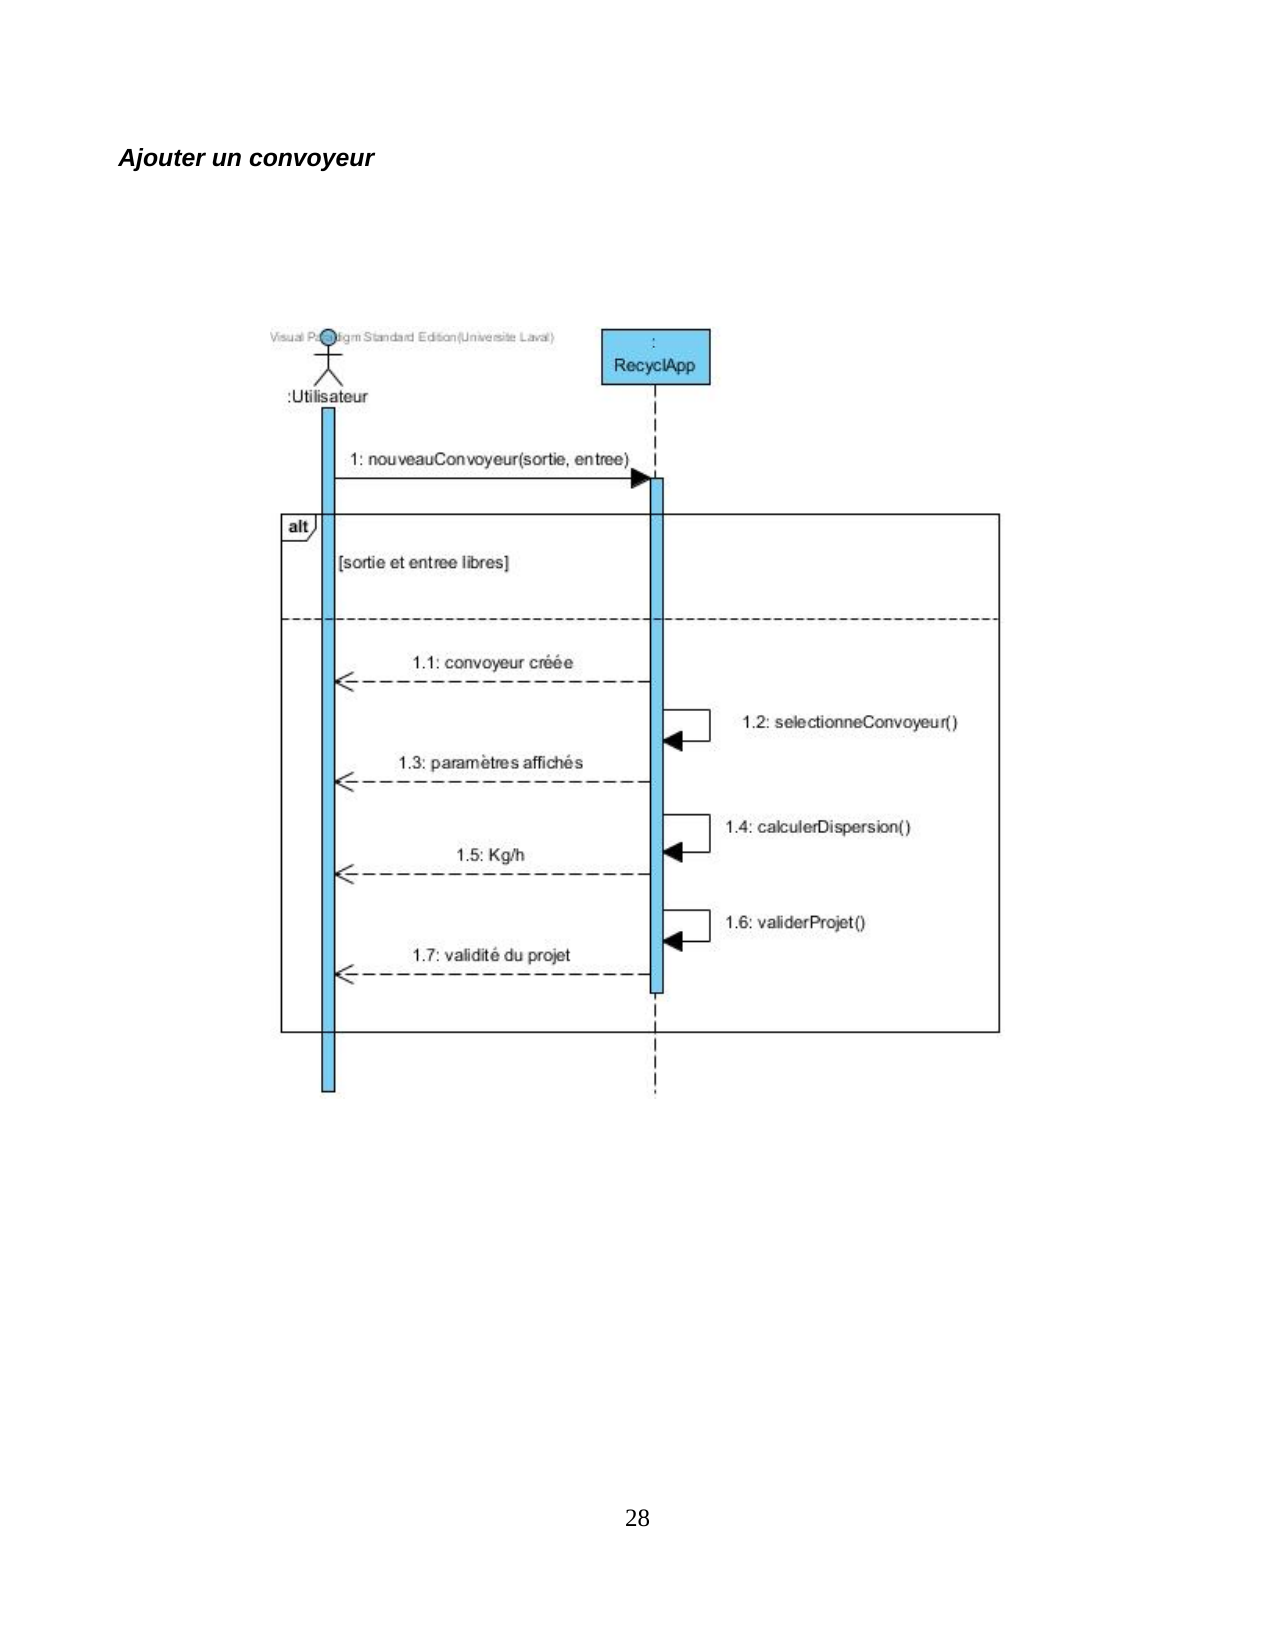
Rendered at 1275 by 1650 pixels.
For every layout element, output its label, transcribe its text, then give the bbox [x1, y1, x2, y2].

subtitle Ajouter un convoyeur [118, 143, 1157, 172]
picture [270, 326, 1005, 1099]
